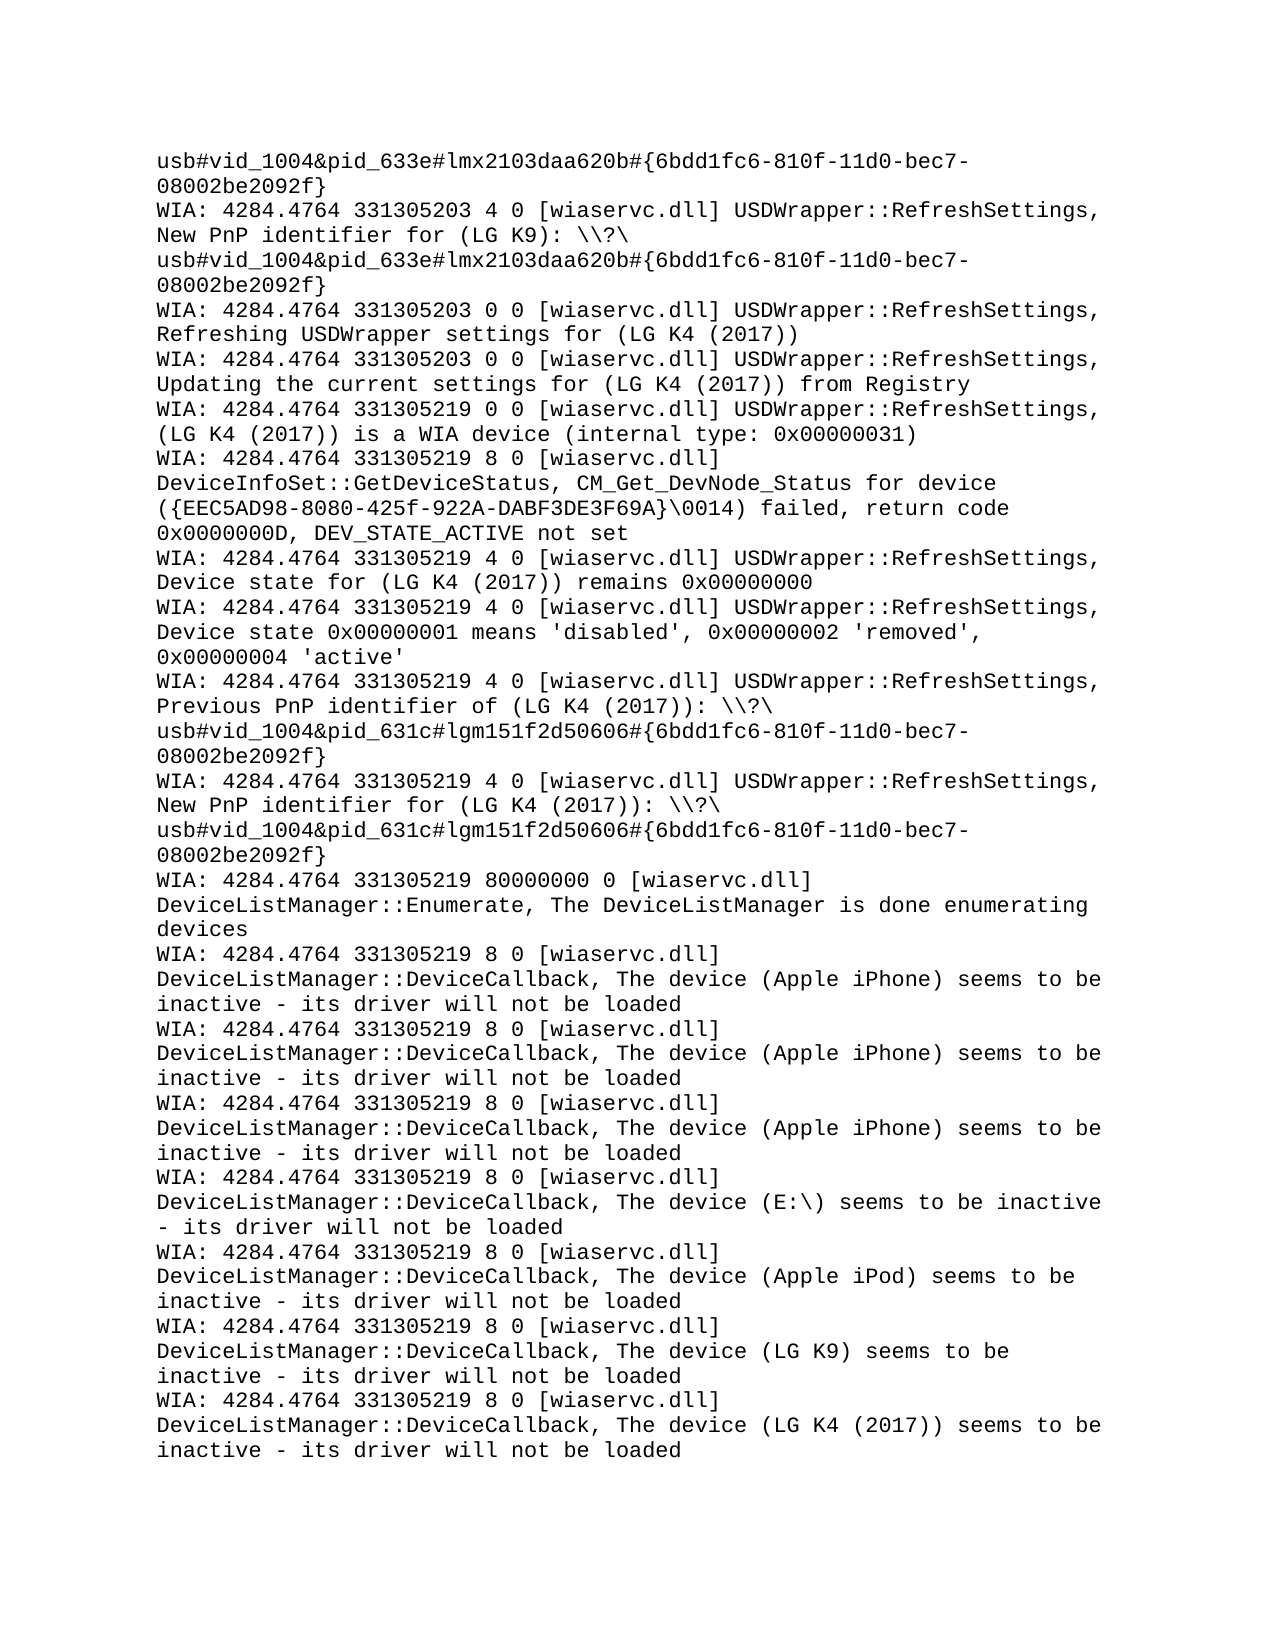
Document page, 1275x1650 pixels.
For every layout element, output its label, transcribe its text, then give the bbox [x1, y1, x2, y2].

text WIA: 4284.4764 331305219 4 0 [wiaservc.dll] USDWrapper::RefreshSettings, Device state for (LG K4 (2017)) remains 0x00000000 [156, 547, 1118, 596]
text WIA: 4284.4764 331305203 4 0 [wiaservc.dll] USDWrapper::RefreshSettings, New PnP identifier for (LG K9): \\?\usb#vid_1004&pid_633e#lmx2103daa620b#{6bdd1fc6-810f-11d0-bec7-08002be2092f} [156, 199, 1118, 299]
text WIA: 4284.4764 331305219 8 0 [wiaservc.dll] DeviceListManager::DeviceCallback, The device (Apple iPhone) seems to be inactive - its driver will not be loaded [156, 1018, 1118, 1092]
text WIA: 4284.4764 331305219 80000000 0 [wiaservc.dll] DeviceListManager::Enumerate, The DeviceListManager is done enumerating devices [156, 869, 1118, 943]
text WIA: 4284.4764 331305219 4 0 [wiaservc.dll] USDWrapper::RefreshSettings, New PnP identifier for (LG K4 (2017)): \\?\usb#vid_1004&pid_631c#lgm151f2d50606#{6bdd1fc6-810f-11d0-bec7-08002be2092f} [156, 770, 1118, 869]
text WIA: 4284.4764 331305219 4 0 [wiaservc.dll] USDWrapper::RefreshSettings, Device state 0x00000001 means 'disabled', 0x00000002 'removed', 0x00000004 'active' [156, 596, 1118, 671]
text WIA: 4284.4764 331305219 4 0 [wiaservc.dll] USDWrapper::RefreshSettings, Previous PnP identifier of (LG K4 (2017)): \\?\usb#vid_1004&pid_631c#lgm151f2d50606#{6bdd1fc6-810f-11d0-bec7-08002be2092f} [156, 671, 1118, 770]
text WIA: 4284.4764 331305219 8 0 [wiaservc.dll] DeviceListManager::DeviceCallback, The device (LG K4 (2017)) seems to be inactive - its driver will not be loaded [156, 1389, 1118, 1464]
text WIA: 4284.4764 331305219 8 0 [wiaservc.dll] DeviceListManager::DeviceCallback, The device (Apple iPod) seems to be inactive - its driver will not be loaded [156, 1241, 1118, 1315]
text usb#vid_1004&pid_633e#lmx2103daa620b#{6bdd1fc6-810f-11d0-bec7-08002be2092f} [156, 150, 1118, 199]
text WIA: 4284.4764 331305219 8 0 [wiaservc.dll] DeviceListManager::DeviceCallback, The device (E:\) seems to be inactive - its driver will not be loaded [156, 1166, 1118, 1241]
text WIA: 4284.4764 331305219 8 0 [wiaservc.dll] DeviceListManager::DeviceCallback, The device (LG K9) seems to be inactive - its driver will not be loaded [156, 1315, 1118, 1389]
text WIA: 4284.4764 331305219 8 0 [wiaservc.dll] DeviceListManager::DeviceCallback, The device (Apple iPhone) seems to be inactive - its driver will not be loaded [156, 1092, 1118, 1166]
text WIA: 4284.4764 331305203 0 0 [wiaservc.dll] USDWrapper::RefreshSettings, Refreshing USDWrapper settings for (LG K4 (2017)) [156, 299, 1118, 348]
text WIA: 4284.4764 331305203 0 0 [wiaservc.dll] USDWrapper::RefreshSettings, Updating the current settings for (LG K4 (2017)) from Registry [156, 348, 1118, 398]
text WIA: 4284.4764 331305219 0 0 [wiaservc.dll] USDWrapper::RefreshSettings, (LG K4 (2017)) is a WIA device (internal type: 0x00000031) [156, 398, 1118, 447]
text WIA: 4284.4764 331305219 8 0 [wiaservc.dll] DeviceInfoSet::GetDeviceStatus, CM_Get_DevNode_Status for device ({EEC5AD98-8080-425f-922A-DABF3DE3F69A}\0014) failed, return code 0x0000000D, DEV_STATE_ACTIVE not set [156, 447, 1118, 547]
text WIA: 4284.4764 331305219 8 0 [wiaservc.dll] DeviceListManager::DeviceCallback, The device (Apple iPhone) seems to be inactive - its driver will not be loaded [156, 943, 1118, 1018]
